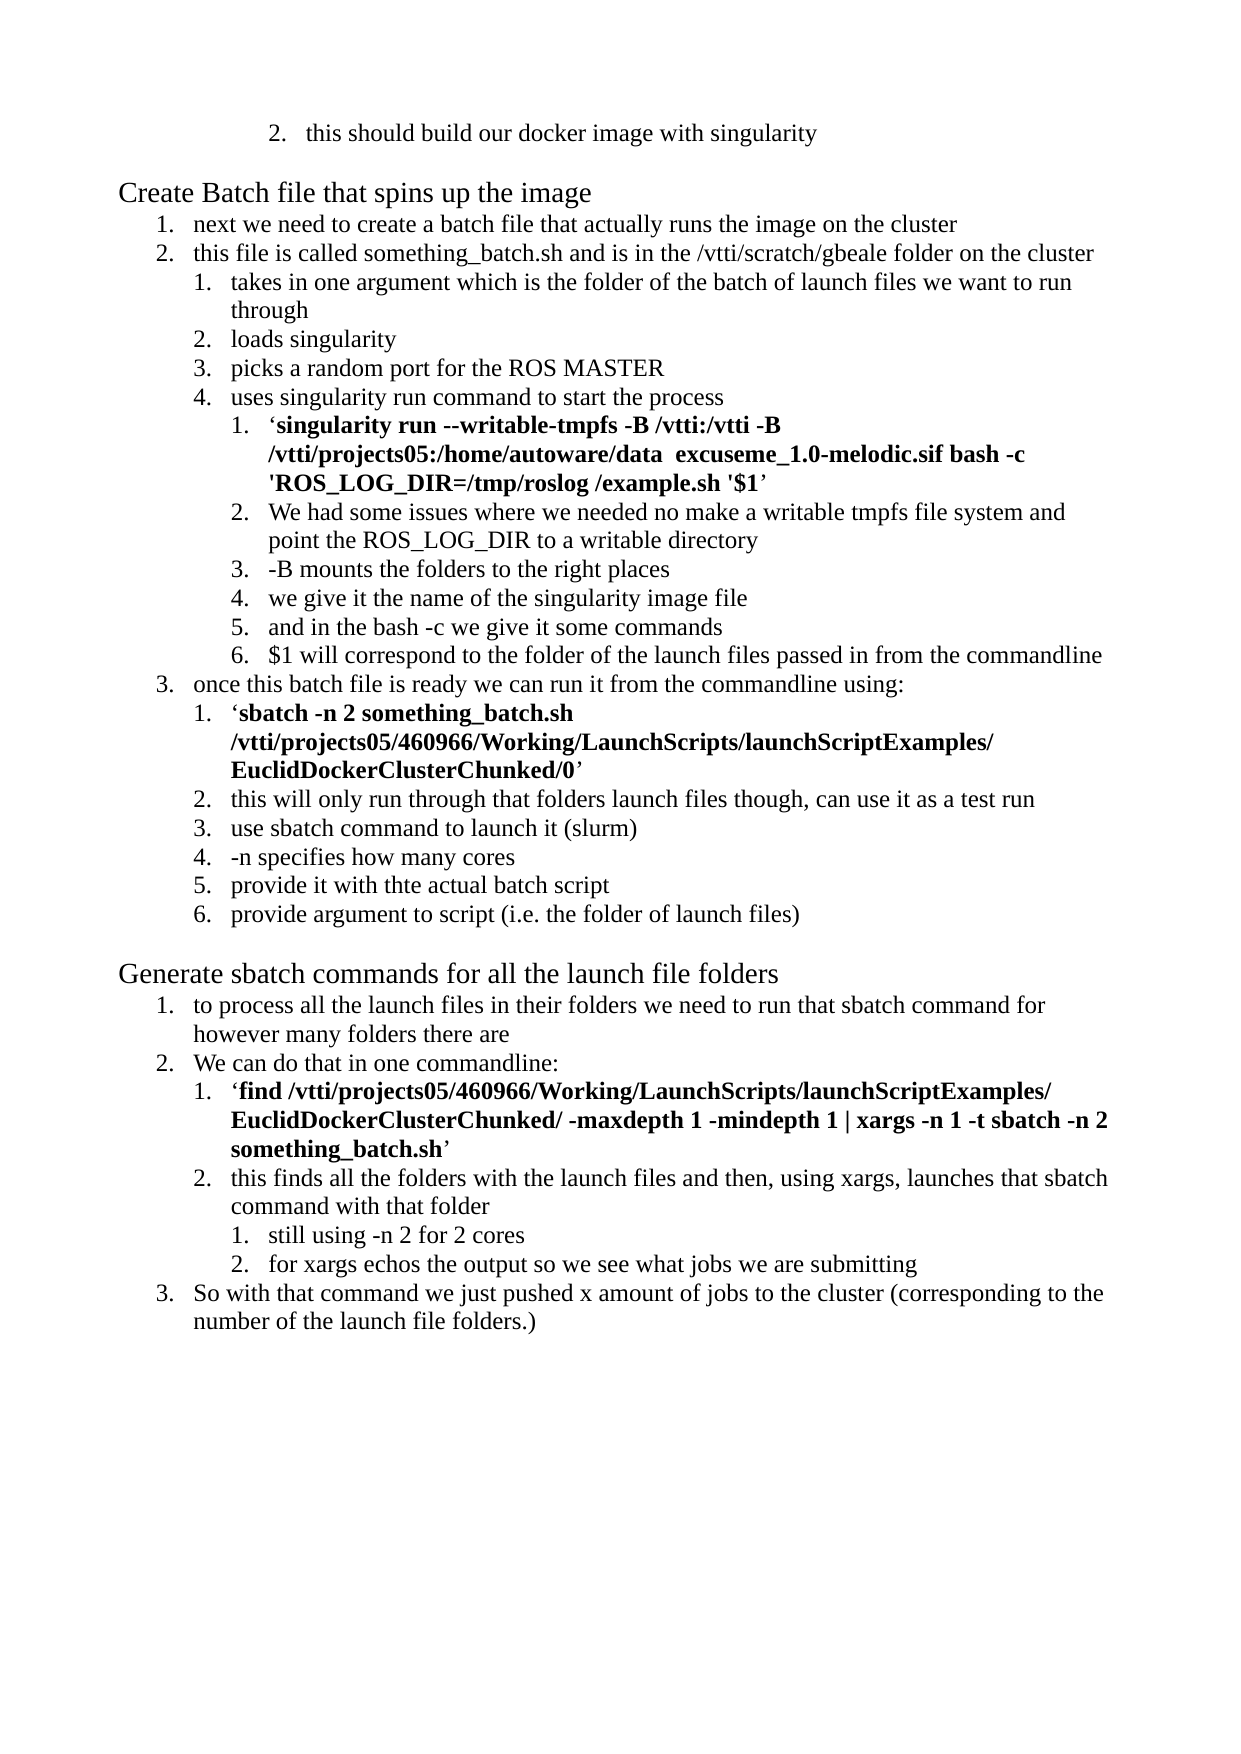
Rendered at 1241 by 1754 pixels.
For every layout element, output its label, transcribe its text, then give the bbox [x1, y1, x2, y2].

list takes in one argument which is the folder of the batch of launch files we want to run through [193, 267, 1122, 324]
list -B mounts the folders to the right places [231, 554, 1122, 583]
list next we need to create a batch file that actually runs the image on the cluster [156, 209, 1122, 238]
list picks a random port for the ROS MASTER [193, 353, 1122, 382]
list So with that command we just pushed x amount of jobs to the cluster (corresponding to the number of the launch file folders.) [156, 1278, 1122, 1335]
list this will only run through that folders launch files though, can use it as a test run [193, 784, 1122, 813]
list $1 will correspond to the folder of the launch files passed in from the commandline [231, 640, 1122, 669]
text Generate sbatch commands for all the launch file folders [118, 957, 1122, 990]
list loads singularity [193, 324, 1122, 353]
list ‘find /vtti/projects05/460966/Working/LaunchScripts/launchScriptExamples/EuclidDockerClusterChunked/ -maxdepth 1 -mindepth 1 | xargs -n 1 -t sbatch -n 2 something_batch.sh’ [193, 1076, 1122, 1163]
list to process all the launch files in their folders we need to run that sbatch command for however many folders there are [156, 990, 1122, 1048]
list for xargs echos the output so we see what jobs we are submitting [231, 1249, 1122, 1278]
list once this batch file is ready we can run it from the commandline using: [156, 669, 1122, 698]
list this should build our docker image with singularity [268, 118, 1122, 147]
list provide it with thte actual batch script [193, 870, 1122, 899]
list -n specifies how many cores [193, 842, 1122, 870]
list uses singularity run command to start the process [193, 382, 1122, 410]
list provide argument to script (i.e. the folder of launch files) [193, 899, 1122, 928]
list We had some issues where we needed no make a writable tmpfs file system and point the ROS_LOG_DIR to a writable directory [231, 497, 1122, 554]
list ‘singularity run --writable-tmpfs -B /vtti:/vtti -B /vtti/projects05:/home/autoware/data excuseme_1.0-melodic.sif bash -c 'ROS_LOG_DIR=/tmp/roslog /example.sh '$1’ [231, 410, 1122, 497]
list use sbatch command to launch it (slurm) [193, 813, 1122, 842]
text Create Batch file that spins up the image [118, 176, 1122, 209]
list still using -n 2 for 2 cores [231, 1220, 1122, 1249]
list we give it the name of the singularity image file [231, 583, 1122, 612]
list We can do that in one commandline: [156, 1048, 1122, 1076]
list this finds all the folders with the launch files and then, using xargs, launches that sbatch command with that folder [193, 1163, 1122, 1220]
list ‘sbatch -n 2 something_batch.sh /vtti/projects05/460966/Working/LaunchScripts/launchScriptExamples/EuclidDockerClusterChunked/0’ [193, 698, 1122, 784]
list and in the bash -c we give it some commands [231, 612, 1122, 640]
list this file is called something_batch.sh and is in the /vtti/scratch/gbeale folder on the cluster [156, 238, 1122, 267]
